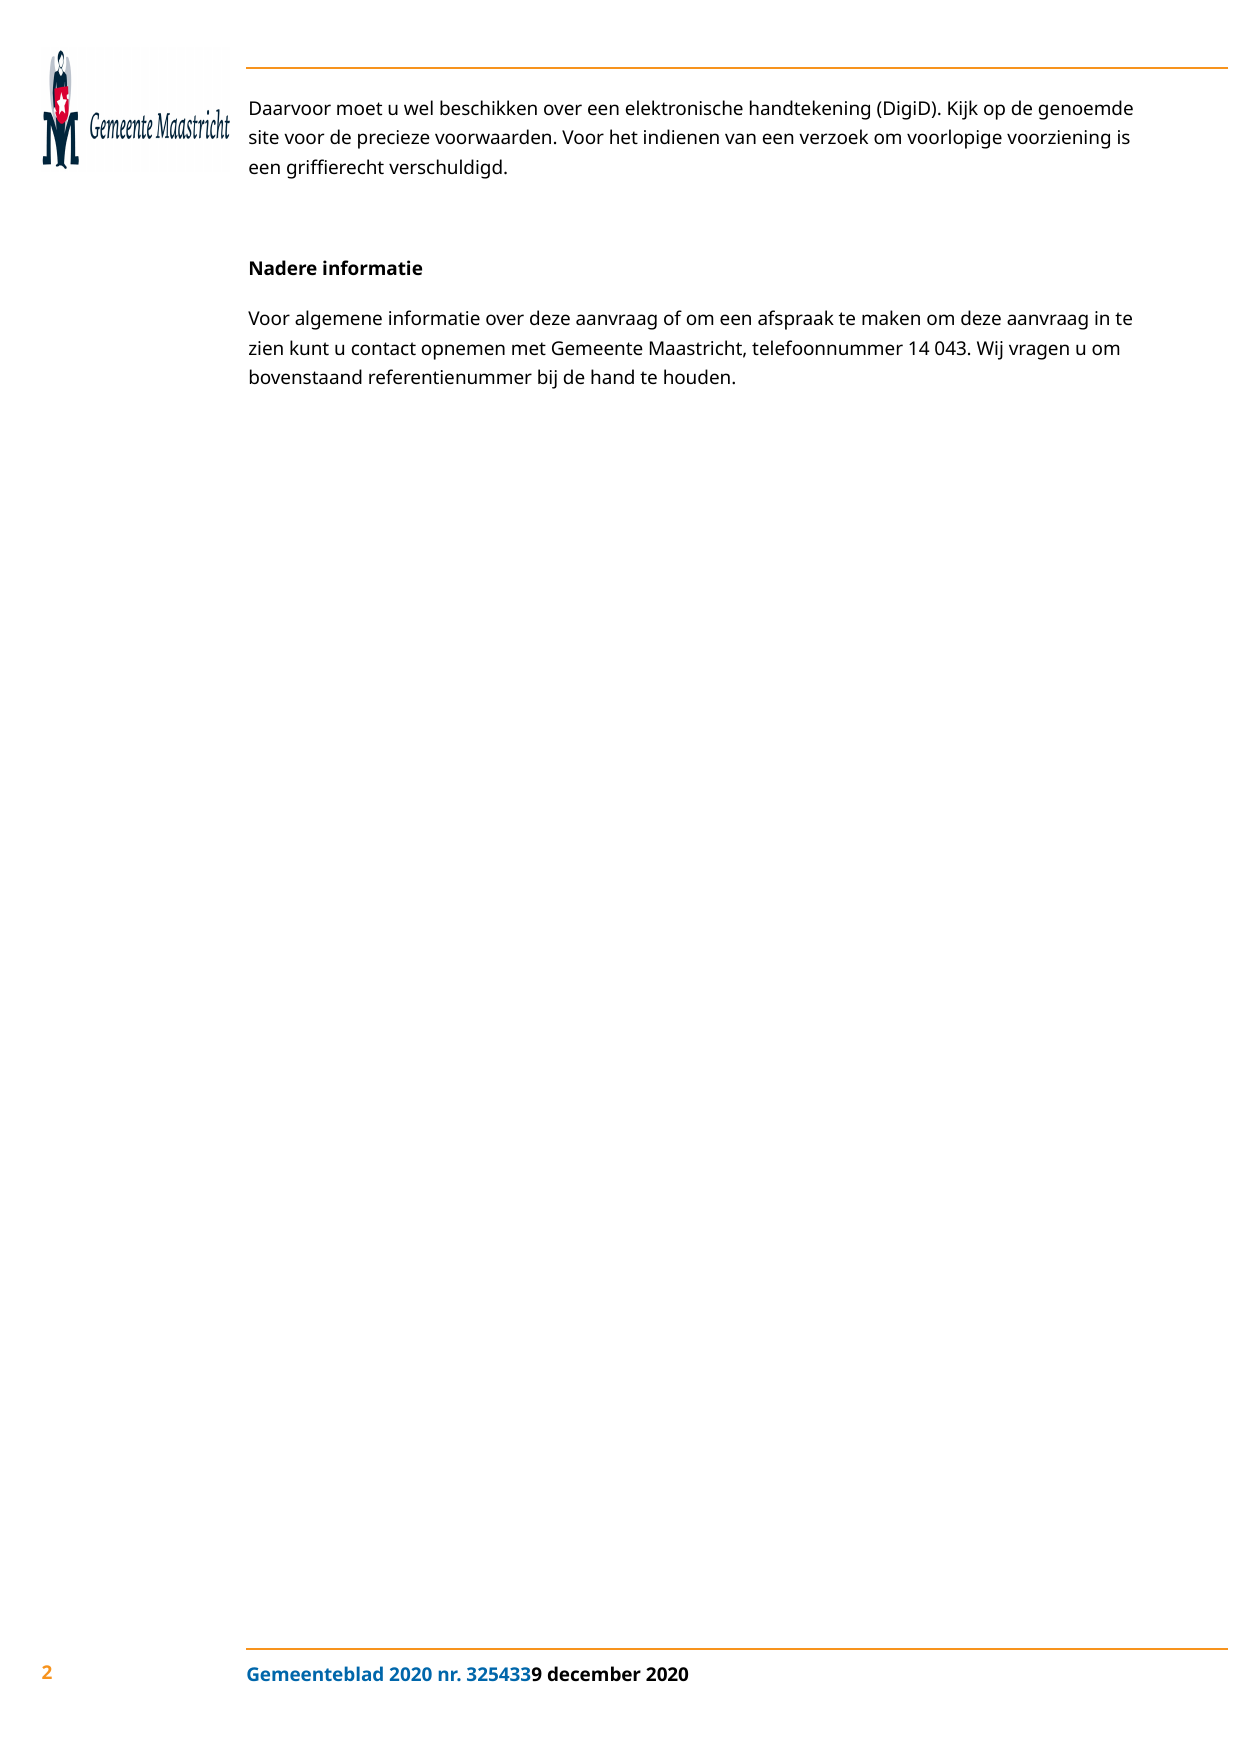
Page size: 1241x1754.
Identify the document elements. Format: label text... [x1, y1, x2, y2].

text Daarvoor moet u wel beschikken over een elektronische handtekening (DigiD). Kijk op de genoemde site voor de precieze voorwaarden. Voor het indienen van een verzoek om voorlopige voorziening is een griffierecht verschuldigd. [248, 95, 1152, 180]
text Voor algemene informatie over deze aanvraag of om een afspraak te maken om deze aanvraag in te zien kunt u contact opnemen met Gemeente Maastricht, telefoonnummer 14 043. Wij vragen u om bovenstaand referentienummer bij de hand te houden. [248, 305, 1152, 390]
text Nadere informatie [248, 255, 1152, 281]
picture [41, 47, 231, 172]
